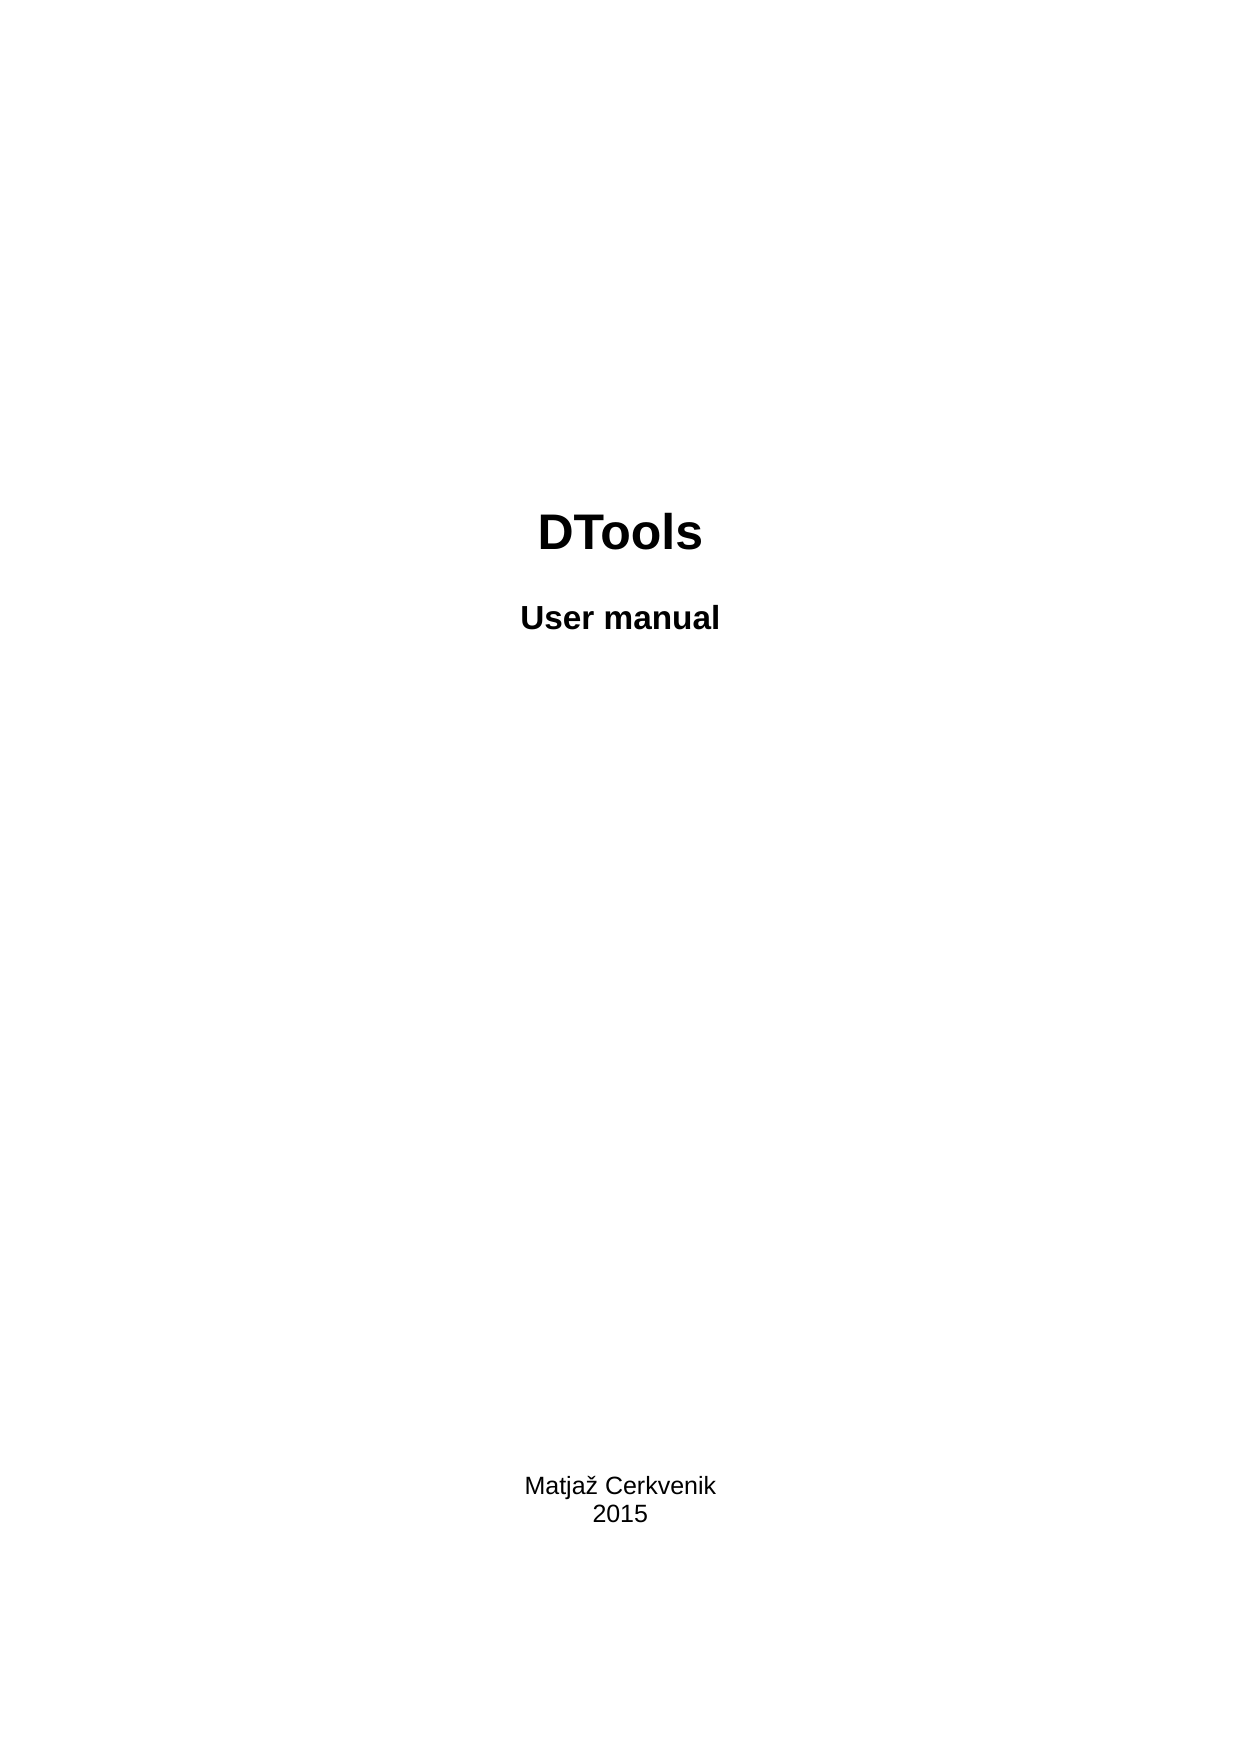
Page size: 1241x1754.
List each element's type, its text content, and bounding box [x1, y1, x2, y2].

text Matjaž Cerkvenik [118, 1471, 1122, 1499]
text DTools [118, 502, 1122, 560]
text 2015 [118, 1499, 1122, 1528]
text User manual [118, 598, 1122, 637]
